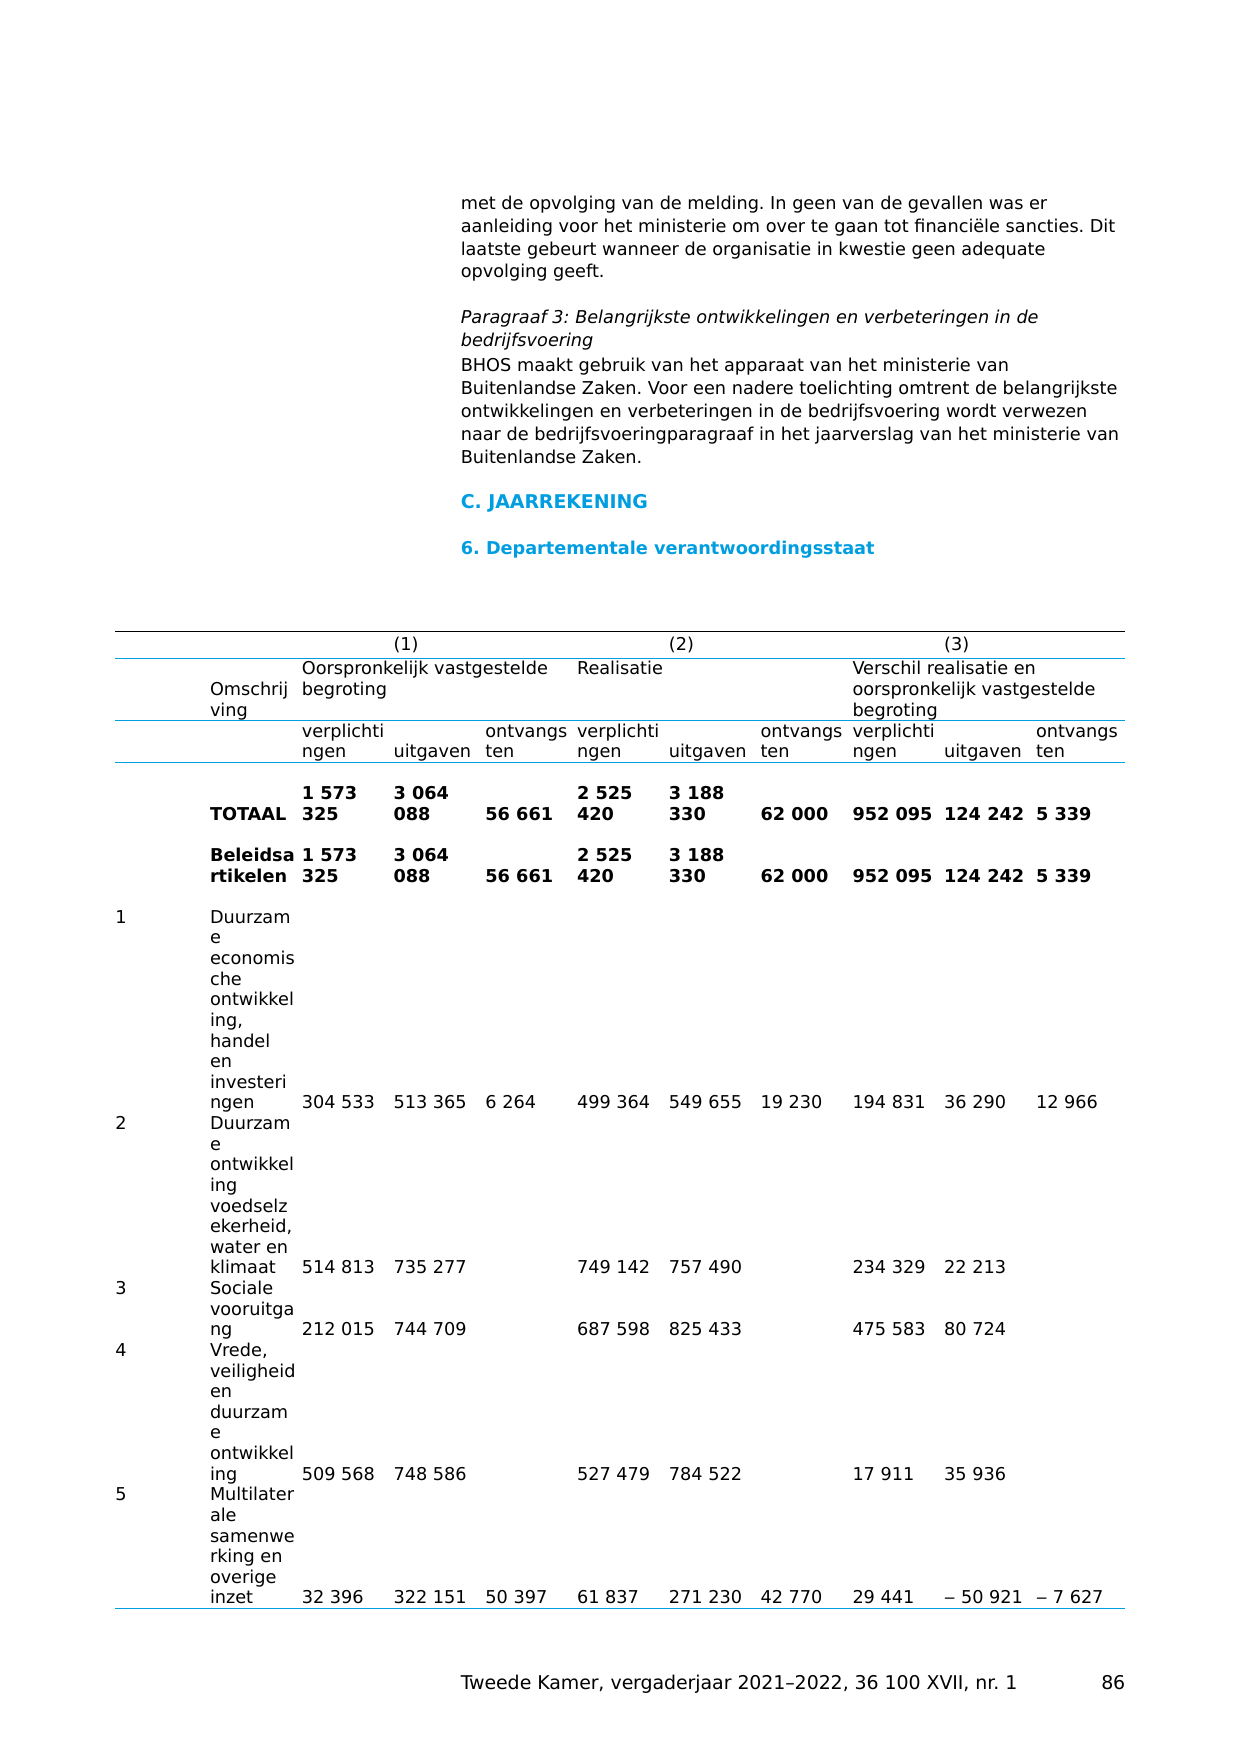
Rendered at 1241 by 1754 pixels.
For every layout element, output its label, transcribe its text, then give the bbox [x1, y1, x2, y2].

table_cell 509 568 [299, 1340, 390, 1484]
table_cell [941, 824, 1033, 845]
table_cell ontvangsten [1033, 721, 1125, 762]
table_cell [574, 632, 666, 658]
table_cell [299, 886, 390, 907]
table_cell [1033, 886, 1125, 907]
table_cell 2 [115, 1113, 207, 1278]
table_cell 3 064 088 [390, 783, 482, 824]
table_cell [299, 763, 390, 783]
table_cell Omschrijving [207, 659, 299, 720]
table_cell uitgaven [390, 721, 482, 762]
table_cell 1 573 325 [299, 845, 390, 886]
table_cell uitgaven [666, 721, 757, 762]
table_cell 22 213 [941, 1113, 1033, 1278]
table_cell Vrede, veiligheid en duurzame ontwikkeling [207, 1340, 299, 1484]
table_cell 234 329 [849, 1113, 941, 1278]
table_cell 744 709 [390, 1278, 482, 1340]
table_cell 3 188 330 [666, 845, 757, 886]
table_cell [666, 763, 757, 783]
table_cell Multilaterale samenwerking en overige inzet [207, 1484, 299, 1608]
table_cell 61 837 [574, 1484, 666, 1608]
table_cell 475 583 [849, 1278, 941, 1340]
table_cell 549 655 [666, 907, 757, 1113]
table_cell [299, 824, 390, 845]
table_cell [574, 824, 666, 845]
table_cell 2 525 420 [574, 845, 666, 886]
table_cell 749 142 [574, 1113, 666, 1278]
table_cell 36 290 [941, 907, 1033, 1113]
table_cell 2 525 420 [574, 783, 666, 824]
table_cell 757 490 [666, 1113, 757, 1278]
table_cell (1) [390, 632, 482, 658]
table_cell 748 586 [390, 1340, 482, 1484]
table_cell Duurzame ontwikkeling voedselzekerheid, water en klimaat [207, 1113, 299, 1278]
table_cell 56 661 [482, 783, 574, 824]
table_cell [1033, 1113, 1125, 1278]
table_cell [849, 632, 941, 658]
title C. Jaarrekening [461, 491, 1125, 513]
table_cell [1033, 763, 1125, 783]
table_cell [115, 659, 207, 720]
text BHOS maakt gebruik van het apparaat van het ministerie van Buitenlandse Zaken. Voor een nadere toelichting omtrent de belangrijkste ontwikkelingen en verbeteringen in de bedrijfsvoering wordt verwezen naar de bedrijfsvoeringparagraaf in het jaarverslag van het ministerie van Buitenlandse Zaken. [461, 353, 1125, 468]
table_cell 271 230 [666, 1484, 757, 1608]
table_cell ontvangsten [758, 721, 849, 762]
table_cell 6 264 [482, 907, 574, 1113]
table_cell 62 000 [758, 783, 849, 824]
table_cell [941, 886, 1033, 907]
table_cell 952 095 [849, 783, 941, 824]
table_cell [1033, 1340, 1125, 1484]
table_cell [574, 763, 666, 783]
table_cell 42 770 [758, 1484, 849, 1608]
table_cell [115, 783, 207, 824]
table_cell 514 813 [299, 1113, 390, 1278]
text met de opvolging van de melding. In geen van de gevallen was er aanleiding voor het ministerie om over te gaan tot financiële sancties. Dit laatste gebeurt wanneer de organisatie in kwestie geen adequate opvolging geeft. [461, 191, 1125, 282]
table_cell ‒ 7 627 [1033, 1484, 1125, 1608]
text Paragraaf 3: Belangrijkste ontwikkelingen en verbeteringen in de bedrijfsvoering [461, 305, 1125, 351]
table_cell 3 064 088 [390, 845, 482, 886]
table_cell [941, 763, 1033, 783]
table_cell [1033, 632, 1125, 658]
table_cell [849, 886, 941, 907]
table_cell [482, 1278, 574, 1340]
table_cell 124 242 [941, 845, 1033, 886]
table_cell [758, 763, 849, 783]
table_cell 194 831 [849, 907, 941, 1113]
table_cell [666, 886, 757, 907]
table_cell 952 095 [849, 845, 941, 886]
table_cell [482, 824, 574, 845]
table_cell [390, 763, 482, 783]
table_cell 124 242 [941, 783, 1033, 824]
table_cell [758, 1340, 849, 1484]
table_cell 56 661 [482, 845, 574, 886]
table_cell [758, 886, 849, 907]
table_cell Beleidsartikelen [207, 845, 299, 886]
table_cell [390, 886, 482, 907]
table_cell [207, 763, 299, 783]
table_cell [1033, 824, 1125, 845]
table_cell [574, 886, 666, 907]
table_cell 62 000 [758, 845, 849, 886]
table_cell uitgaven [941, 721, 1033, 762]
table_cell 527 479 [574, 1340, 666, 1484]
table_cell [115, 632, 207, 658]
table_cell 687 598 [574, 1278, 666, 1340]
table_cell Oorspronkelijk vastgestelde begroting [299, 659, 574, 720]
table_cell verplichtingen [849, 721, 941, 762]
table_cell [849, 763, 941, 783]
table_cell [482, 632, 574, 658]
table_cell TOTAAL [207, 783, 299, 824]
table_cell 499 364 [574, 907, 666, 1113]
table_cell [849, 824, 941, 845]
table_cell 5 [115, 1484, 207, 1608]
table_cell [482, 763, 574, 783]
table_cell [207, 824, 299, 845]
table_cell ontvangsten [482, 721, 574, 762]
table_cell 29 441 [849, 1484, 941, 1608]
table_cell [115, 845, 207, 886]
table_cell 304 533 [299, 907, 390, 1113]
table_cell 5 339 [1033, 783, 1125, 824]
table_cell 322 151 [390, 1484, 482, 1608]
table_cell 784 522 [666, 1340, 757, 1484]
table_cell Duurzame economische ontwikkeling, handel en investeringen [207, 907, 299, 1113]
table_cell [299, 632, 390, 658]
table_cell 4 [115, 1340, 207, 1484]
table_cell 32 396 [299, 1484, 390, 1608]
table_cell [207, 721, 299, 762]
table_cell 50 397 [482, 1484, 574, 1608]
table_cell [390, 824, 482, 845]
table_cell 1 [115, 907, 207, 1113]
table_cell 80 724 [941, 1278, 1033, 1340]
table_cell 5 339 [1033, 845, 1125, 886]
table_cell 35 936 [941, 1340, 1033, 1484]
table_cell 513 365 [390, 907, 482, 1113]
table_cell (2) [666, 632, 757, 658]
table_cell [758, 1278, 849, 1340]
table_cell [482, 1113, 574, 1278]
table_cell 3 [115, 1278, 207, 1340]
table_cell [115, 886, 207, 907]
table_cell [758, 1113, 849, 1278]
table_cell [758, 632, 849, 658]
table_cell 19 230 [758, 907, 849, 1113]
table_cell [482, 886, 574, 907]
table_header Tabel 13 Departementale verantwoordingsstaat 2021 voor Buitenlandse Handel en Ontwikkelingssamenwerking (XVII) (Bedragen x € 1.000) [115, 583, 1125, 631]
table_cell Verschil realisatie en oorspronkelijk vastgestelde begroting [849, 659, 1125, 720]
table_cell [207, 632, 299, 658]
table_cell Sociale vooruitgang [207, 1278, 299, 1340]
table_cell [115, 763, 207, 783]
table_cell [115, 721, 207, 762]
table_cell 1 573 325 [299, 783, 390, 824]
table_cell [1033, 1278, 1125, 1340]
table_cell 3 188 330 [666, 783, 757, 824]
table_cell [758, 824, 849, 845]
table_cell ‒ 50 921 [941, 1484, 1033, 1608]
table_cell verplichtingen [299, 721, 390, 762]
table_cell [115, 824, 207, 845]
table_cell 12 966 [1033, 907, 1125, 1113]
table_cell 212 015 [299, 1278, 390, 1340]
table_cell (3) [941, 632, 1033, 658]
table_cell Realisatie [574, 659, 849, 720]
table_cell 825 433 [666, 1278, 757, 1340]
table_cell [207, 886, 299, 907]
table_cell 17 911 [849, 1340, 941, 1484]
table_cell [666, 824, 757, 845]
table_cell [482, 1340, 574, 1484]
title 6. Departementale verantwoordingsstaat [461, 536, 1125, 559]
table_cell 735 277 [390, 1113, 482, 1278]
table_cell verplichtingen [574, 721, 666, 762]
